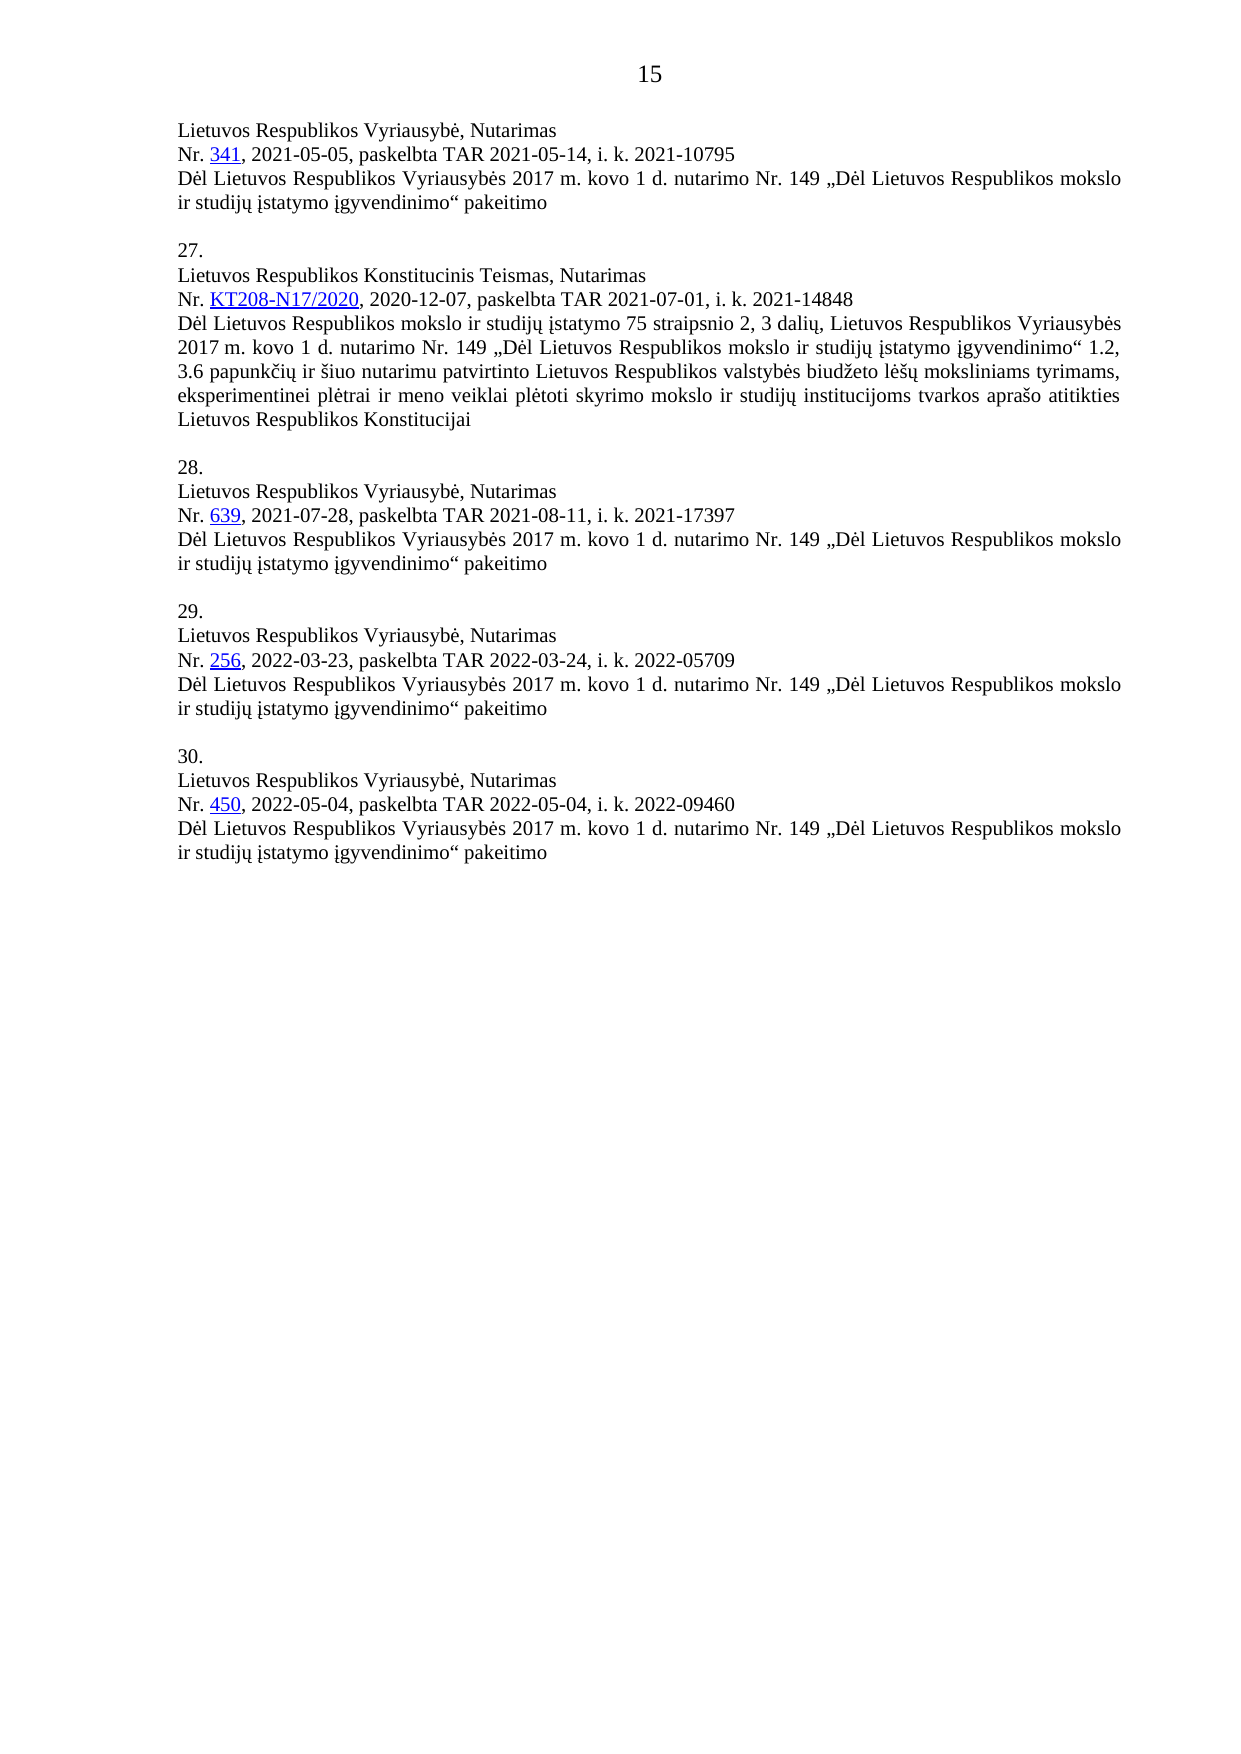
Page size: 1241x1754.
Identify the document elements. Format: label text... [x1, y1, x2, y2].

text Nr. 341, 2021-05-05, paskelbta TAR 2021-05-14, i. k. 2021-10795 [177, 142, 1122, 166]
text Lietuvos Respublikos Vyriausybė, Nutarimas [177, 118, 1122, 142]
text Lietuvos Respublikos Vyriausybė, Nutarimas [177, 623, 1122, 647]
text Lietuvos Respublikos Vyriausybė, Nutarimas [177, 768, 1122, 792]
text 30. [177, 744, 1122, 768]
text Nr. KT208-N17/2020, 2020-12-07, paskelbta TAR 2021-07-01, i. k. 2021-14848 [177, 287, 1122, 311]
text Nr. 450, 2022-05-04, paskelbta TAR 2022-05-04, i. k. 2022-09460 [177, 792, 1122, 816]
text 27. [177, 238, 1122, 262]
text Lietuvos Respublikos Konstitucinis Teismas, Nutarimas [177, 262, 1122, 287]
text Lietuvos Respublikos Vyriausybė, Nutarimas [177, 479, 1122, 503]
text 28. [177, 455, 1122, 479]
text Nr. 256, 2022-03-23, paskelbta TAR 2022-03-24, i. k. 2022-05709 [177, 647, 1122, 672]
text Nr. 639, 2021-07-28, paskelbta TAR 2021-08-11, i. k. 2021-17397 [177, 503, 1122, 527]
text Dėl Lietuvos Respublikos Vyriausybės 2017 m. kovo 1 d. nutarimo Nr. 149 „Dėl Lietuvos Respublikos mokslo ir studijų įstatymo įgyvendinimo“ pakeitimo [177, 672, 1122, 720]
text Dėl Lietuvos Respublikos Vyriausybės 2017 m. kovo 1 d. nutarimo Nr. 149 „Dėl Lietuvos Respublikos mokslo ir studijų įstatymo įgyvendinimo“ pakeitimo [177, 527, 1122, 575]
text Dėl Lietuvos Respublikos mokslo ir studijų įstatymo 75 straipsnio 2, 3 dalių, Lietuvos Respublikos Vyriausybės 2017 m. kovo 1 d. nutarimo Nr. 149 „Dėl Lietuvos Respublikos mokslo ir studijų įstatymo įgyvendinimo“ 1.2, 3.6 papunkčių ir šiuo nutarimu patvirtinto Lietuvos Respublikos valstybės biudžeto lėšų moksliniams tyrimams, eksperimentinei plėtrai ir meno veiklai plėtoti skyrimo mokslo ir studijų institucijoms tvarkos aprašo atitikties Lietuvos Respublikos Konstitucijai [177, 311, 1122, 431]
text Dėl Lietuvos Respublikos Vyriausybės 2017 m. kovo 1 d. nutarimo Nr. 149 „Dėl Lietuvos Respublikos mokslo ir studijų įstatymo įgyvendinimo“ pakeitimo [177, 816, 1122, 864]
text 29. [177, 599, 1122, 623]
text Dėl Lietuvos Respublikos Vyriausybės 2017 m. kovo 1 d. nutarimo Nr. 149 „Dėl Lietuvos Respublikos mokslo ir studijų įstatymo įgyvendinimo“ pakeitimo [177, 166, 1122, 214]
